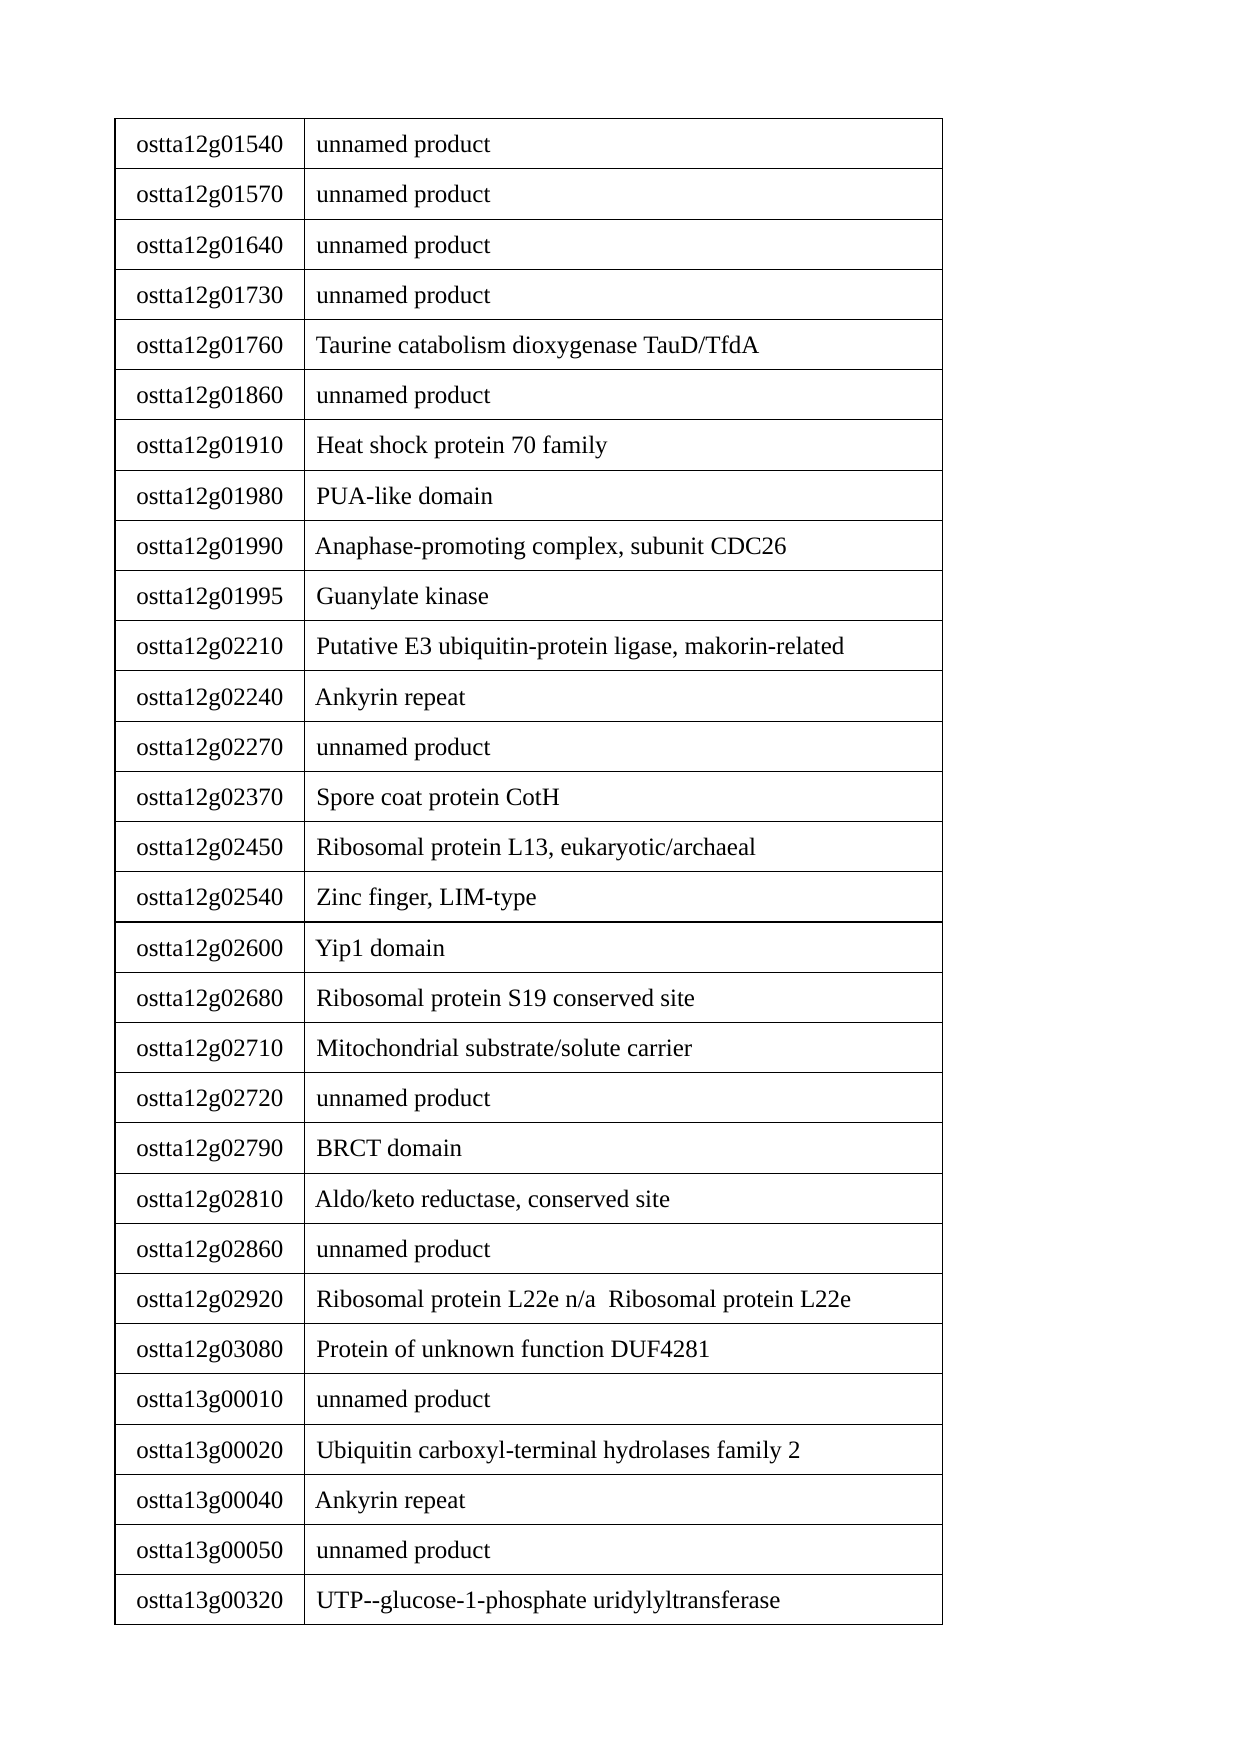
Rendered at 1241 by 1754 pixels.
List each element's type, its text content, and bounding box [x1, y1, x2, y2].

table_cell unnamed product [305, 370, 942, 419]
table_cell unnamed product [305, 1073, 942, 1122]
table_cell ostta12g02370 [116, 772, 304, 821]
table_cell Ankyrin repeat [305, 671, 942, 721]
table_cell ostta12g02860 [116, 1224, 304, 1273]
table_cell ostta13g00050 [116, 1525, 304, 1574]
table_cell BRCT domain [305, 1123, 942, 1172]
table_cell unnamed product [305, 1374, 942, 1423]
table_cell unnamed product [305, 270, 942, 319]
table_cell unnamed product [305, 722, 942, 771]
table_cell ostta12g01760 [116, 320, 304, 369]
table_cell unnamed product [305, 1224, 942, 1273]
table_cell ostta12g02680 [116, 973, 304, 1022]
table_cell ostta13g00040 [116, 1475, 304, 1524]
table_cell unnamed product [305, 1525, 942, 1574]
table_cell ostta12g01990 [116, 521, 304, 570]
table_cell ostta13g00010 [116, 1374, 304, 1423]
table_cell ostta12g01570 [116, 169, 304, 218]
table_cell ostta12g02270 [116, 722, 304, 771]
table_cell Ribosomal protein L13, eukaryotic/archaeal [305, 822, 942, 871]
table_cell Aldo/keto reductase, conserved site [305, 1174, 942, 1223]
table_cell ostta12g01540 [116, 119, 304, 168]
table_cell Anaphase-promoting complex, subunit CDC26 [305, 521, 942, 570]
table_cell ostta12g01910 [116, 420, 304, 469]
table_cell ostta12g01980 [116, 471, 304, 520]
table_cell Putative E3 ubiquitin-protein ligase, makorin-related [305, 621, 942, 670]
table_cell ostta12g02240 [116, 671, 304, 721]
table_cell ostta12g02920 [116, 1274, 304, 1323]
table_cell Protein of unknown function DUF4281 [305, 1324, 942, 1373]
table_cell unnamed product [305, 119, 942, 168]
table_cell Heat shock protein 70 family [305, 420, 942, 469]
table_cell ostta12g01640 [116, 220, 304, 269]
table_cell ostta12g01860 [116, 370, 304, 419]
table_cell Mitochondrial substrate/solute carrier [305, 1023, 942, 1072]
table_cell ostta13g00320 [116, 1575, 304, 1624]
table_cell ostta12g02720 [116, 1073, 304, 1122]
table_cell ostta12g02790 [116, 1123, 304, 1172]
table_cell Ankyrin repeat [305, 1475, 942, 1524]
table_cell ostta12g02810 [116, 1174, 304, 1223]
table_cell UTP--glucose-1-phosphate uridylyltransferase [305, 1575, 942, 1624]
table_cell ostta12g02710 [116, 1023, 304, 1072]
table_cell Taurine catabolism dioxygenase TauD/TfdA [305, 320, 942, 369]
table_cell Yip1 domain [305, 923, 942, 972]
table_cell unnamed product [305, 220, 942, 269]
table_cell ostta12g02540 [116, 872, 304, 921]
table_cell unnamed product [305, 169, 942, 218]
table_cell ostta12g03080 [116, 1324, 304, 1373]
table_cell ostta12g01995 [116, 571, 304, 620]
table_cell Spore coat protein CotH [305, 772, 942, 821]
table_cell ostta12g02600 [116, 923, 304, 972]
table_cell ostta12g02210 [116, 621, 304, 670]
table_cell ostta12g01730 [116, 270, 304, 319]
table_cell ostta12g02450 [116, 822, 304, 871]
table_cell PUA-like domain [305, 471, 942, 520]
table_cell Ribosomal protein S19 conserved site [305, 973, 942, 1022]
table_cell Ribosomal protein L22e n/a Ribosomal protein L22e [305, 1274, 942, 1323]
table_cell Guanylate kinase [305, 571, 942, 620]
table_cell ostta13g00020 [116, 1425, 304, 1474]
table_cell Zinc finger, LIM-type [305, 872, 942, 921]
table_cell Ubiquitin carboxyl-terminal hydrolases family 2 [305, 1425, 942, 1474]
